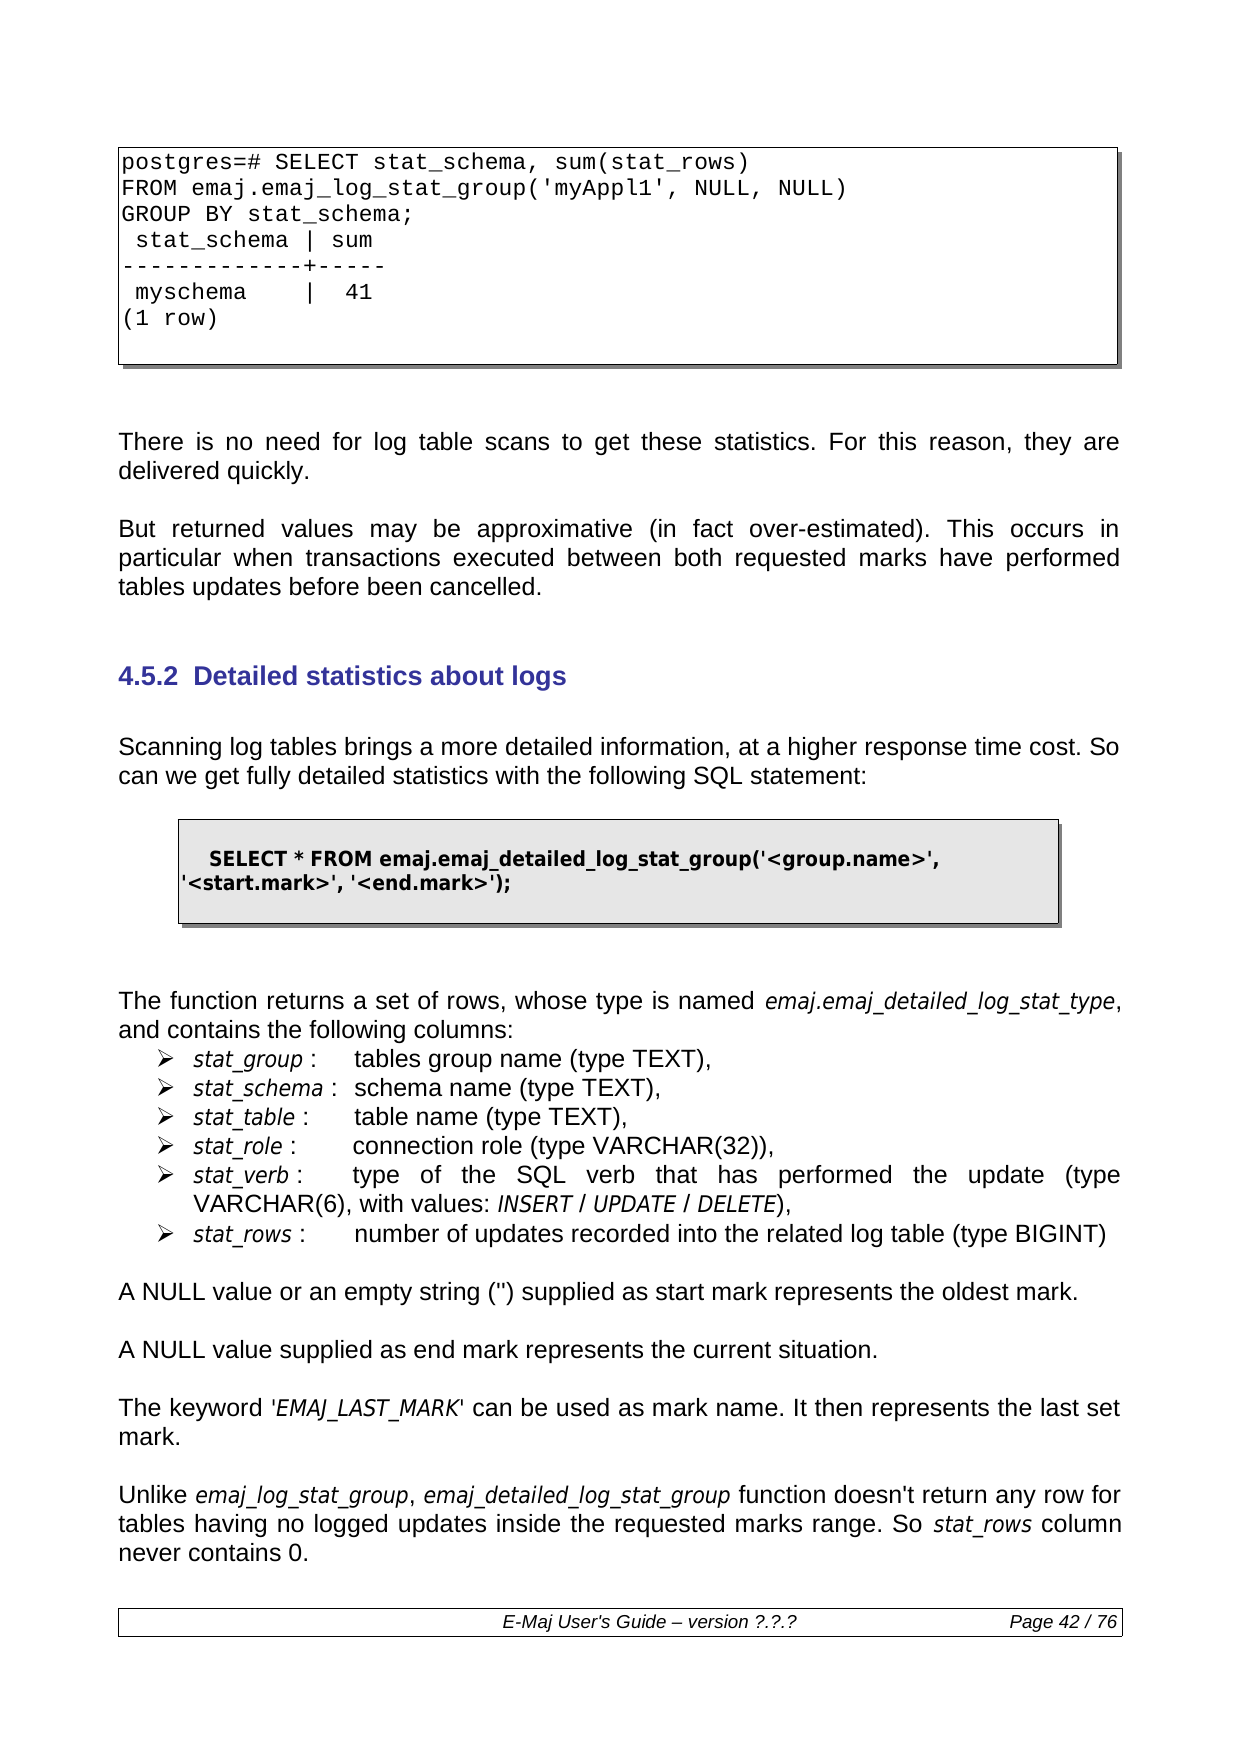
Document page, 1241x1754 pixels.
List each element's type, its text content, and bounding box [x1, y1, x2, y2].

text myschema | 41 [119, 277, 1117, 303]
text GROUP BY stat_schema; [119, 199, 1117, 225]
text A NULL value supplied as end mark represents the current situation. [118, 1335, 1122, 1364]
list stat_group : tables group name (type TEXT), [156, 1044, 1122, 1073]
text The keyword 'EMAJ_LAST_MARK' can be used as mark name. It then represents the last set mark. [118, 1393, 1122, 1451]
text Scanning log tables brings a more detailed information, at a higher response time cost. So can we get fully detailed statistics with the following SQL statement: [118, 732, 1122, 790]
subtitle Detailed statistics about logs [118, 659, 1122, 690]
text FROM emaj.emaj_log_stat_group('myAppl1', NULL, NULL) [119, 173, 1117, 199]
list stat_rows : number of updates recorded into the related log table (type BIGINT) [156, 1218, 1122, 1247]
list stat_schema : schema name (type TEXT), [156, 1073, 1122, 1102]
text stat_schema | sum [119, 225, 1117, 251]
text But returned values may be approximative (in fact over-estimated). This occurs in particular when transactions executed between both requested marks have performed tables updates before been cancelled. [118, 514, 1122, 601]
text -------------+----- [119, 251, 1117, 277]
text postgres=# SELECT stat_schema, sum(stat_rows) [119, 148, 1117, 173]
text The function returns a set of rows, whose type is named emaj.emaj_detailed_log_stat_type, and contains the following columns: [118, 986, 1122, 1044]
text There is no need for log table scans to get these statistics. For this reason, they are delivered quickly. [118, 427, 1122, 485]
text SELECT * FROM emaj.emaj_detailed_log_stat_group('<group.name>', '<start.mark>', '<end.mark>'); [179, 844, 1058, 893]
text A NULL value or an empty string ('') supplied as start mark represents the oldest mark. [118, 1247, 1122, 1306]
list stat_role : connection role (type VARCHAR(32)), [156, 1131, 1122, 1160]
text (1 row) [119, 303, 1117, 332]
list stat_verb : type of the SQL verb that has performed the update (type VARCHAR(6), with values: INSERT / UPDATE / DELETE), [156, 1160, 1122, 1218]
text Unlike emaj_log_stat_group, emaj_detailed_log_stat_group function doesn't return any row for tables having no logged updates inside the requested marks range. So stat_rows column never contains 0. [118, 1480, 1122, 1567]
list stat_table : table name (type TEXT), [156, 1102, 1122, 1131]
